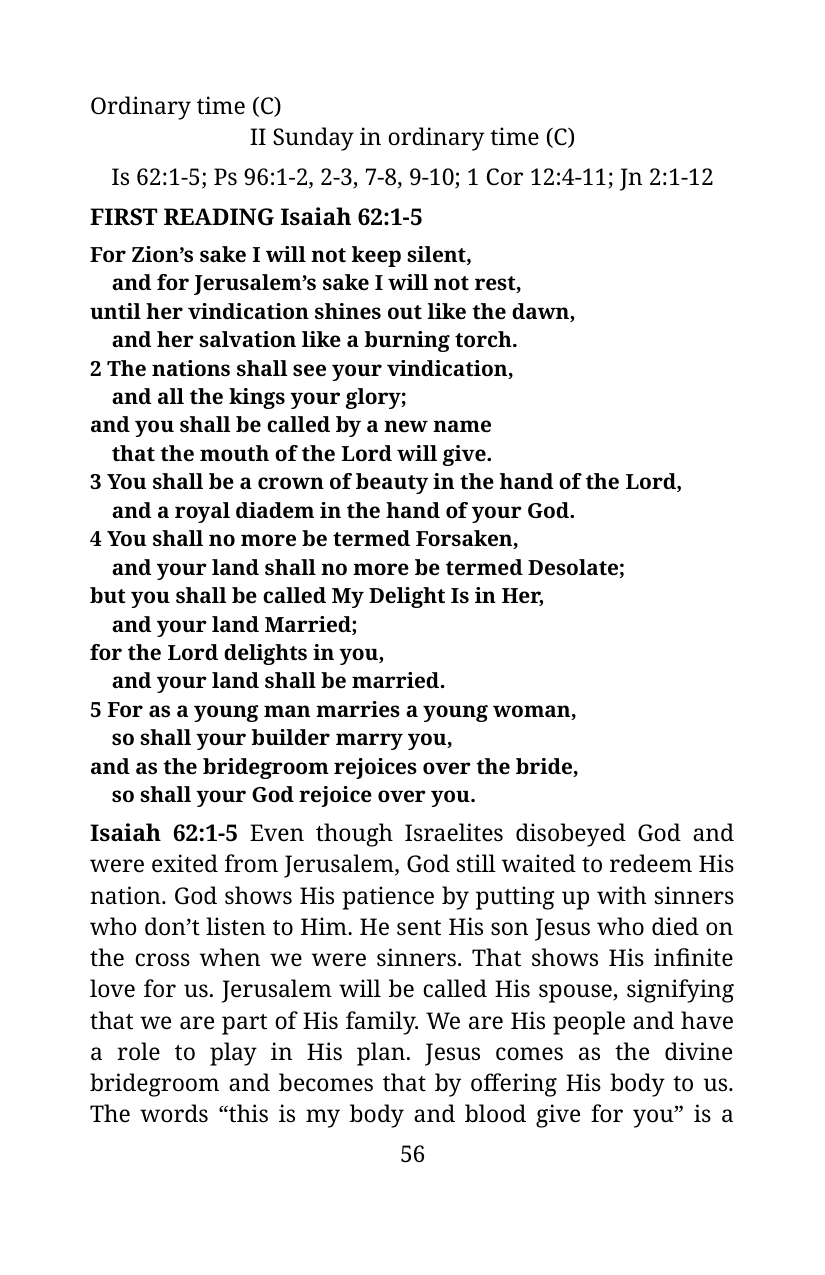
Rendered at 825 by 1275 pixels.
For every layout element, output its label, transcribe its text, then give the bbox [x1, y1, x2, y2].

text For Zion’s sake I will not keep silent, and for Jerusalem’s sake I will not rest, until her vindication shines out like the dawn, and her salvation like a burning torch. 2 The nations shall see your vindication, and all the kings your glory; and you shall be called by a new name that the mouth of the Lord will give. 3 You shall be a crown of beauty in the hand of the Lord, and a royal diadem in the hand of your God. 4 You shall no more be termed Forsaken, and your land shall no more be termed Desolate; but you shall be called My Delight Is in Her, and your land Married; for the Lord delights in you, and your land shall be married. 5 For as a young man marries a young woman, so shall your builder marry you, and as the bridegroom rejoices over the bride, so shall your God rejoice over you. [90, 240, 735, 809]
text Is 62:1-5; Ps 96:1-2, 2-3, 7-8, 9-10; 1 Cor 12:4-11; Jn 2:1-12 [90, 161, 735, 192]
text II Sunday in ordinary time (C) [90, 121, 735, 152]
text Isaiah 62:1-5 Even though Israelites disobeyed God and were exited from Jerusalem, God still waited to redeem His nation. God shows His patience by putting up with sinners who don’t listen to Him. He sent His son Jesus who died on the cross when we were sinners. That shows His infinite love for us. Jerusalem will be called His spouse, signifying that we are part of His family. We are His people and have a role to play in His plan. Jesus comes as the divine bridegroom and becomes that by offering His body to us. The words “this is my body and blood give for you” is a [90, 817, 735, 1129]
text FIRST READING Isaiah 62:1-5 [90, 200, 735, 232]
